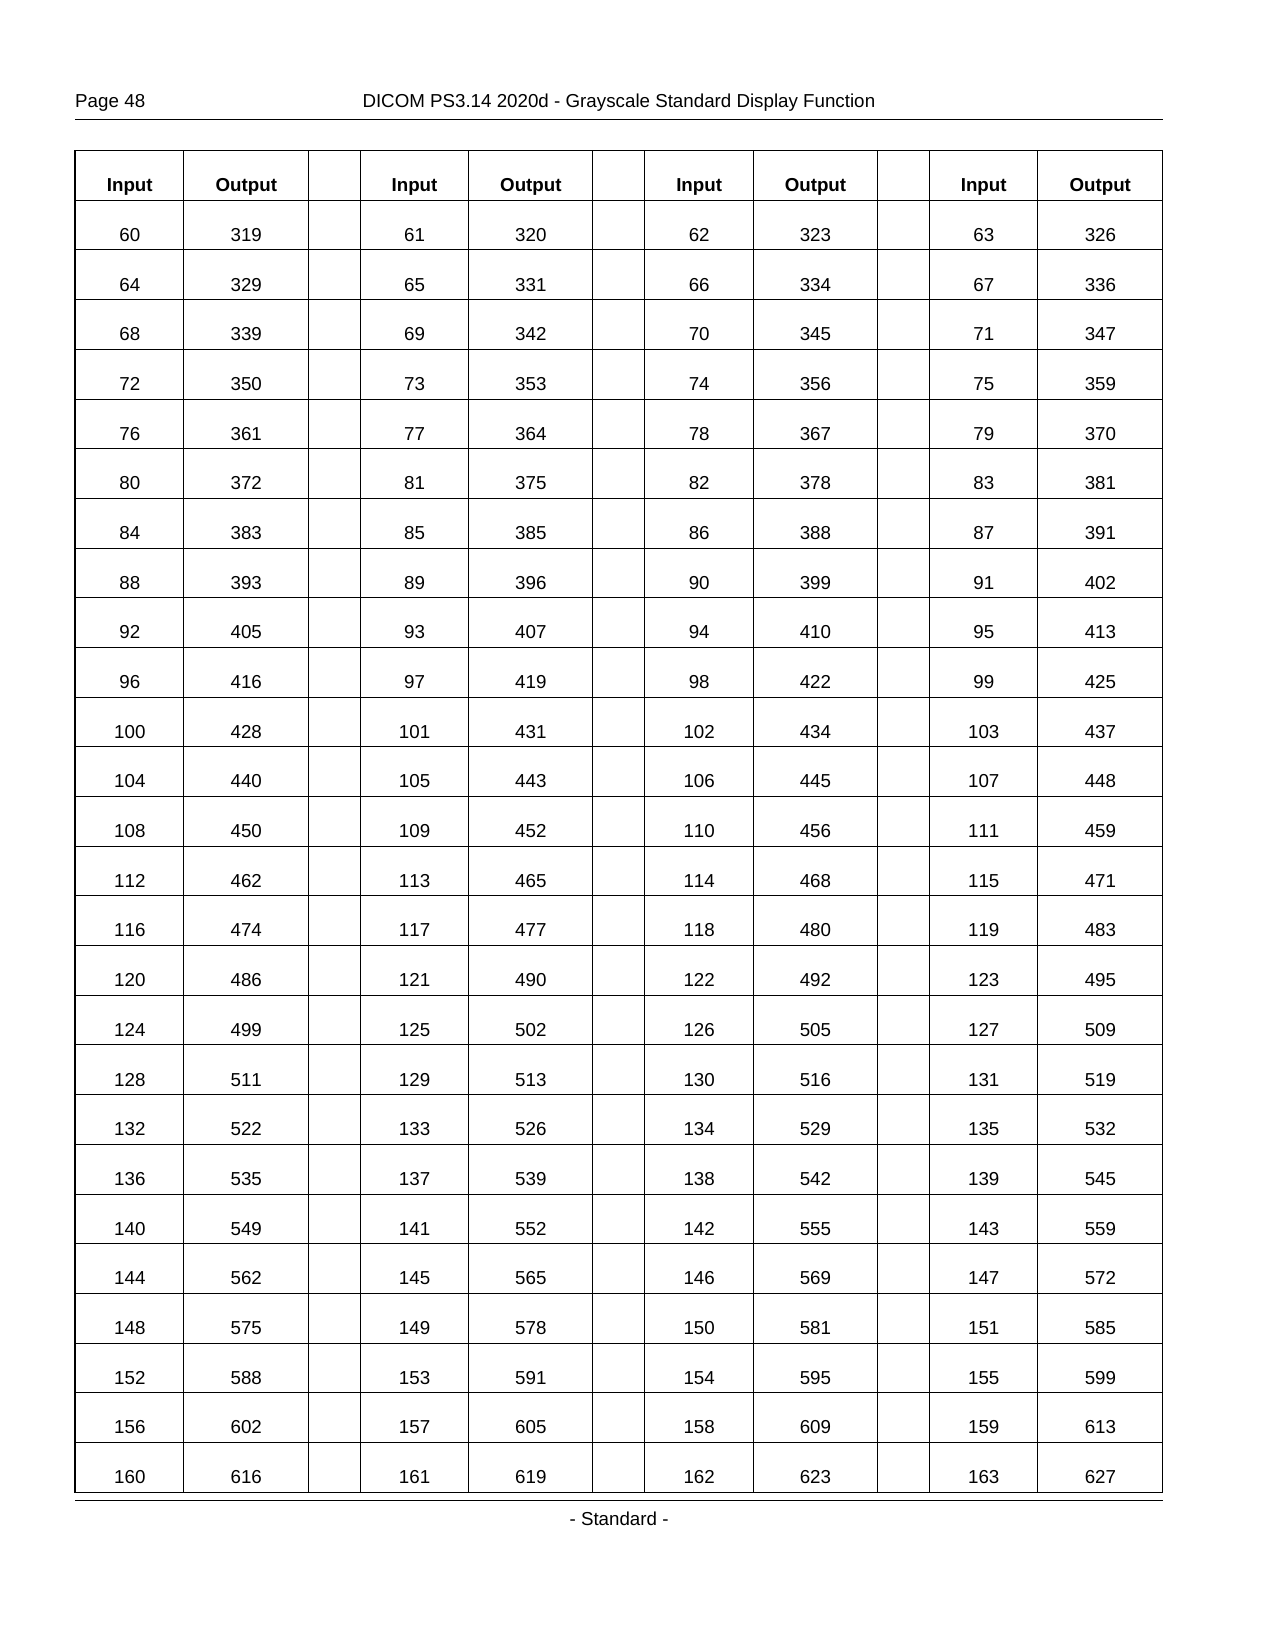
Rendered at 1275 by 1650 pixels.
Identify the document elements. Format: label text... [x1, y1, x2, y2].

table_cell [878, 747, 929, 796]
table_cell 320 [469, 201, 592, 249]
table_cell 104 [76, 747, 183, 796]
table_cell 552 [469, 1195, 592, 1243]
table_cell 150 [645, 1294, 753, 1342]
table_cell [593, 1045, 644, 1094]
table_cell 128 [76, 1045, 183, 1094]
table_cell [878, 648, 929, 697]
table_cell 106 [645, 747, 753, 796]
table_cell 84 [76, 499, 183, 547]
table_header Input [930, 151, 1037, 200]
table_cell [593, 598, 644, 647]
table_cell [593, 1393, 644, 1442]
table_cell [593, 250, 644, 299]
table_cell 156 [76, 1393, 183, 1442]
table_cell 396 [469, 549, 592, 597]
table_cell 118 [645, 896, 753, 945]
table_cell 474 [184, 896, 308, 945]
table_cell 448 [1038, 747, 1162, 796]
table_cell 342 [469, 300, 592, 349]
table_cell 90 [645, 549, 753, 597]
table_cell 78 [645, 400, 753, 448]
table_cell [878, 449, 929, 498]
table_header Output [184, 151, 308, 200]
table_cell [593, 499, 644, 547]
table_cell [309, 747, 360, 796]
table_cell [309, 350, 360, 398]
table_cell 117 [361, 896, 468, 945]
table_cell 69 [361, 300, 468, 349]
table_cell 149 [361, 1294, 468, 1342]
table_cell 158 [645, 1393, 753, 1442]
table_cell 100 [76, 698, 183, 746]
table_header Output [754, 151, 877, 200]
table_cell 65 [361, 250, 468, 299]
table_cell 71 [930, 300, 1037, 349]
table_cell 80 [76, 449, 183, 498]
table_cell 154 [645, 1344, 753, 1392]
table_cell 138 [645, 1145, 753, 1193]
table_cell 511 [184, 1045, 308, 1094]
table_cell 477 [469, 896, 592, 945]
table_cell [309, 946, 360, 995]
table_cell 93 [361, 598, 468, 647]
table_cell 122 [645, 946, 753, 995]
table_cell [309, 896, 360, 945]
table_cell 542 [754, 1145, 877, 1193]
table_cell 381 [1038, 449, 1162, 498]
table_cell 372 [184, 449, 308, 498]
table_cell 416 [184, 648, 308, 697]
table_cell 145 [361, 1244, 468, 1293]
table_cell 75 [930, 350, 1037, 398]
table_cell 422 [754, 648, 877, 697]
table_cell 339 [184, 300, 308, 349]
table_cell [593, 847, 644, 895]
table_cell [878, 1045, 929, 1094]
table_cell [309, 1344, 360, 1392]
table_cell 161 [361, 1443, 468, 1492]
table_cell [593, 1244, 644, 1293]
table_cell 393 [184, 549, 308, 597]
table_cell 619 [469, 1443, 592, 1492]
table_cell [878, 598, 929, 647]
table_cell 522 [184, 1095, 308, 1144]
table_cell [593, 1294, 644, 1342]
table_cell 407 [469, 598, 592, 647]
table_cell 529 [754, 1095, 877, 1144]
table_cell 364 [469, 400, 592, 448]
table_cell 623 [754, 1443, 877, 1492]
table_cell 502 [469, 996, 592, 1044]
table_cell 356 [754, 350, 877, 398]
table_cell 113 [361, 847, 468, 895]
table_cell 70 [645, 300, 753, 349]
table_cell 599 [1038, 1344, 1162, 1392]
table_cell [309, 549, 360, 597]
table_cell 129 [361, 1045, 468, 1094]
table_cell [593, 1195, 644, 1243]
table_cell 60 [76, 201, 183, 249]
table_cell 155 [930, 1344, 1037, 1392]
table_cell [309, 797, 360, 846]
table_cell [309, 250, 360, 299]
table_cell 105 [361, 747, 468, 796]
table_cell 562 [184, 1244, 308, 1293]
table_cell [593, 201, 644, 249]
table_cell 452 [469, 797, 592, 846]
table_cell [309, 1443, 360, 1492]
table_cell 519 [1038, 1045, 1162, 1094]
table_cell 513 [469, 1045, 592, 1094]
table_cell 402 [1038, 549, 1162, 597]
table_cell 419 [469, 648, 592, 697]
table_cell 383 [184, 499, 308, 547]
table_cell [878, 847, 929, 895]
table_cell 578 [469, 1294, 592, 1342]
table_cell 431 [469, 698, 592, 746]
table_cell [593, 896, 644, 945]
table_header Input [76, 151, 183, 200]
table_cell 627 [1038, 1443, 1162, 1492]
table_cell 102 [645, 698, 753, 746]
table_cell 91 [930, 549, 1037, 597]
table_header [309, 151, 360, 200]
table_cell 126 [645, 996, 753, 1044]
table_cell 77 [361, 400, 468, 448]
table_cell 160 [76, 1443, 183, 1492]
table_cell [309, 400, 360, 448]
table_cell 605 [469, 1393, 592, 1442]
table_cell 76 [76, 400, 183, 448]
table_cell 572 [1038, 1244, 1162, 1293]
table_cell 139 [930, 1145, 1037, 1193]
table_cell 505 [754, 996, 877, 1044]
table_cell 526 [469, 1095, 592, 1144]
table_cell 450 [184, 797, 308, 846]
table_cell 114 [645, 847, 753, 895]
table_cell 539 [469, 1145, 592, 1193]
table_cell 67 [930, 250, 1037, 299]
table_cell [309, 300, 360, 349]
table_cell 555 [754, 1195, 877, 1243]
table_cell 437 [1038, 698, 1162, 746]
table_cell 613 [1038, 1393, 1162, 1442]
table_header [878, 151, 929, 200]
table_cell [593, 449, 644, 498]
table_cell [593, 747, 644, 796]
table_cell [309, 1145, 360, 1193]
table_cell [309, 1393, 360, 1442]
table_cell 110 [645, 797, 753, 846]
table_cell 468 [754, 847, 877, 895]
table_cell 103 [930, 698, 1037, 746]
table_cell 63 [930, 201, 1037, 249]
table_cell 480 [754, 896, 877, 945]
table_cell [593, 1443, 644, 1492]
table_cell 490 [469, 946, 592, 995]
table_cell [878, 996, 929, 1044]
table_cell 609 [754, 1393, 877, 1442]
table_cell 97 [361, 648, 468, 697]
table_cell [878, 1145, 929, 1193]
table_header Input [645, 151, 753, 200]
table_cell [593, 1344, 644, 1392]
table_cell 483 [1038, 896, 1162, 945]
table_cell 116 [76, 896, 183, 945]
table_cell 112 [76, 847, 183, 895]
table_cell 336 [1038, 250, 1162, 299]
table_cell 136 [76, 1145, 183, 1193]
table_cell 331 [469, 250, 592, 299]
table_cell [593, 1145, 644, 1193]
table_cell 410 [754, 598, 877, 647]
table_cell 486 [184, 946, 308, 995]
table_cell 147 [930, 1244, 1037, 1293]
table_cell [309, 1195, 360, 1243]
table_cell 123 [930, 946, 1037, 995]
table_cell 142 [645, 1195, 753, 1243]
table_cell [878, 300, 929, 349]
table_cell 92 [76, 598, 183, 647]
table_cell 370 [1038, 400, 1162, 448]
table_cell [878, 797, 929, 846]
table_cell 428 [184, 698, 308, 746]
table_cell [878, 946, 929, 995]
table_cell [878, 250, 929, 299]
table_cell 62 [645, 201, 753, 249]
table_cell [878, 698, 929, 746]
table_cell [878, 1393, 929, 1442]
table_cell 148 [76, 1294, 183, 1342]
table_cell [593, 797, 644, 846]
table_cell 115 [930, 847, 1037, 895]
table_cell 492 [754, 946, 877, 995]
table_cell 151 [930, 1294, 1037, 1342]
table_cell 471 [1038, 847, 1162, 895]
table_cell [593, 549, 644, 597]
table_cell 575 [184, 1294, 308, 1342]
table_cell [309, 499, 360, 547]
table_cell 109 [361, 797, 468, 846]
table_cell 121 [361, 946, 468, 995]
table_cell [593, 300, 644, 349]
table_cell 88 [76, 549, 183, 597]
table_cell 82 [645, 449, 753, 498]
table_cell 345 [754, 300, 877, 349]
table_cell 495 [1038, 946, 1162, 995]
table_cell 359 [1038, 350, 1162, 398]
table_cell [878, 1294, 929, 1342]
table_cell [593, 996, 644, 1044]
table_cell 595 [754, 1344, 877, 1392]
table_cell [878, 1443, 929, 1492]
table_cell 462 [184, 847, 308, 895]
table_cell 143 [930, 1195, 1037, 1243]
table_cell 120 [76, 946, 183, 995]
table_cell 509 [1038, 996, 1162, 1044]
table_cell 152 [76, 1344, 183, 1392]
table_cell 499 [184, 996, 308, 1044]
table_cell 532 [1038, 1095, 1162, 1144]
table_cell 131 [930, 1045, 1037, 1094]
table_cell [309, 598, 360, 647]
table_cell 108 [76, 797, 183, 846]
table_cell 549 [184, 1195, 308, 1243]
table_cell [878, 549, 929, 597]
table_cell 329 [184, 250, 308, 299]
table_cell 353 [469, 350, 592, 398]
table_cell 616 [184, 1443, 308, 1492]
table_cell 73 [361, 350, 468, 398]
table_cell 132 [76, 1095, 183, 1144]
table_cell 127 [930, 996, 1037, 1044]
table_cell 99 [930, 648, 1037, 697]
table_cell 391 [1038, 499, 1162, 547]
table_cell 591 [469, 1344, 592, 1392]
table_cell 559 [1038, 1195, 1162, 1243]
table_cell 61 [361, 201, 468, 249]
table_cell 124 [76, 996, 183, 1044]
table_cell 440 [184, 747, 308, 796]
table_cell [309, 1045, 360, 1094]
table_cell [878, 1095, 929, 1144]
table_cell [878, 350, 929, 398]
table_cell 146 [645, 1244, 753, 1293]
table_cell [878, 1244, 929, 1293]
table_cell 465 [469, 847, 592, 895]
table_cell 66 [645, 250, 753, 299]
table_cell 399 [754, 549, 877, 597]
table_cell [593, 648, 644, 697]
table_cell 385 [469, 499, 592, 547]
table_cell 350 [184, 350, 308, 398]
table_cell [309, 1095, 360, 1144]
table_cell [593, 946, 644, 995]
table_cell 137 [361, 1145, 468, 1193]
table_cell 361 [184, 400, 308, 448]
table_cell 141 [361, 1195, 468, 1243]
table_cell 81 [361, 449, 468, 498]
table_cell 153 [361, 1344, 468, 1392]
table_cell 85 [361, 499, 468, 547]
table_cell 111 [930, 797, 1037, 846]
table_cell 347 [1038, 300, 1162, 349]
table_cell 535 [184, 1145, 308, 1193]
table_cell [309, 1294, 360, 1342]
table_cell [309, 1244, 360, 1293]
table_cell 95 [930, 598, 1037, 647]
table_cell 86 [645, 499, 753, 547]
table_cell 79 [930, 400, 1037, 448]
table_cell 326 [1038, 201, 1162, 249]
table_cell 140 [76, 1195, 183, 1243]
table_cell 459 [1038, 797, 1162, 846]
table_cell 98 [645, 648, 753, 697]
table_cell [878, 896, 929, 945]
table_cell 163 [930, 1443, 1037, 1492]
table_cell 516 [754, 1045, 877, 1094]
table_header Input [361, 151, 468, 200]
table_cell [878, 400, 929, 448]
table_cell [593, 698, 644, 746]
table_cell 72 [76, 350, 183, 398]
table_cell 602 [184, 1393, 308, 1442]
table_cell [593, 400, 644, 448]
table_cell [878, 1344, 929, 1392]
table_cell 119 [930, 896, 1037, 945]
table_cell 68 [76, 300, 183, 349]
table_cell 144 [76, 1244, 183, 1293]
table_cell [593, 350, 644, 398]
table_cell 565 [469, 1244, 592, 1293]
table_cell [309, 449, 360, 498]
table_cell 134 [645, 1095, 753, 1144]
table_cell 378 [754, 449, 877, 498]
table_cell 159 [930, 1393, 1037, 1442]
table_cell 367 [754, 400, 877, 448]
table_cell 569 [754, 1244, 877, 1293]
table_cell 94 [645, 598, 753, 647]
table_cell 157 [361, 1393, 468, 1442]
table_cell 443 [469, 747, 592, 796]
table_cell [309, 648, 360, 697]
table_header Output [1038, 151, 1162, 200]
table_cell [309, 698, 360, 746]
table_cell 74 [645, 350, 753, 398]
table_cell 319 [184, 201, 308, 249]
table_cell [309, 996, 360, 1044]
table_cell [878, 1195, 929, 1243]
table_cell 135 [930, 1095, 1037, 1144]
table_cell 83 [930, 449, 1037, 498]
table_cell [309, 201, 360, 249]
table_cell 101 [361, 698, 468, 746]
table_cell [593, 1095, 644, 1144]
table_cell 89 [361, 549, 468, 597]
table_cell 133 [361, 1095, 468, 1144]
table_cell 456 [754, 797, 877, 846]
table_cell 388 [754, 499, 877, 547]
table_cell 445 [754, 747, 877, 796]
table_cell 334 [754, 250, 877, 299]
table_header Output [469, 151, 592, 200]
table_cell 130 [645, 1045, 753, 1094]
table_cell 425 [1038, 648, 1162, 697]
table_cell 405 [184, 598, 308, 647]
table_cell 323 [754, 201, 877, 249]
table_cell [878, 201, 929, 249]
table_cell 107 [930, 747, 1037, 796]
table_cell 125 [361, 996, 468, 1044]
table_cell 162 [645, 1443, 753, 1492]
table_cell 434 [754, 698, 877, 746]
table_cell 64 [76, 250, 183, 299]
table_cell 581 [754, 1294, 877, 1342]
table_cell [878, 499, 929, 547]
table_cell [309, 847, 360, 895]
table_cell 545 [1038, 1145, 1162, 1193]
table_header [593, 151, 644, 200]
table_cell 413 [1038, 598, 1162, 647]
table_cell 585 [1038, 1294, 1162, 1342]
table_cell 96 [76, 648, 183, 697]
table_cell 87 [930, 499, 1037, 547]
table_cell 375 [469, 449, 592, 498]
table_cell 588 [184, 1344, 308, 1392]
